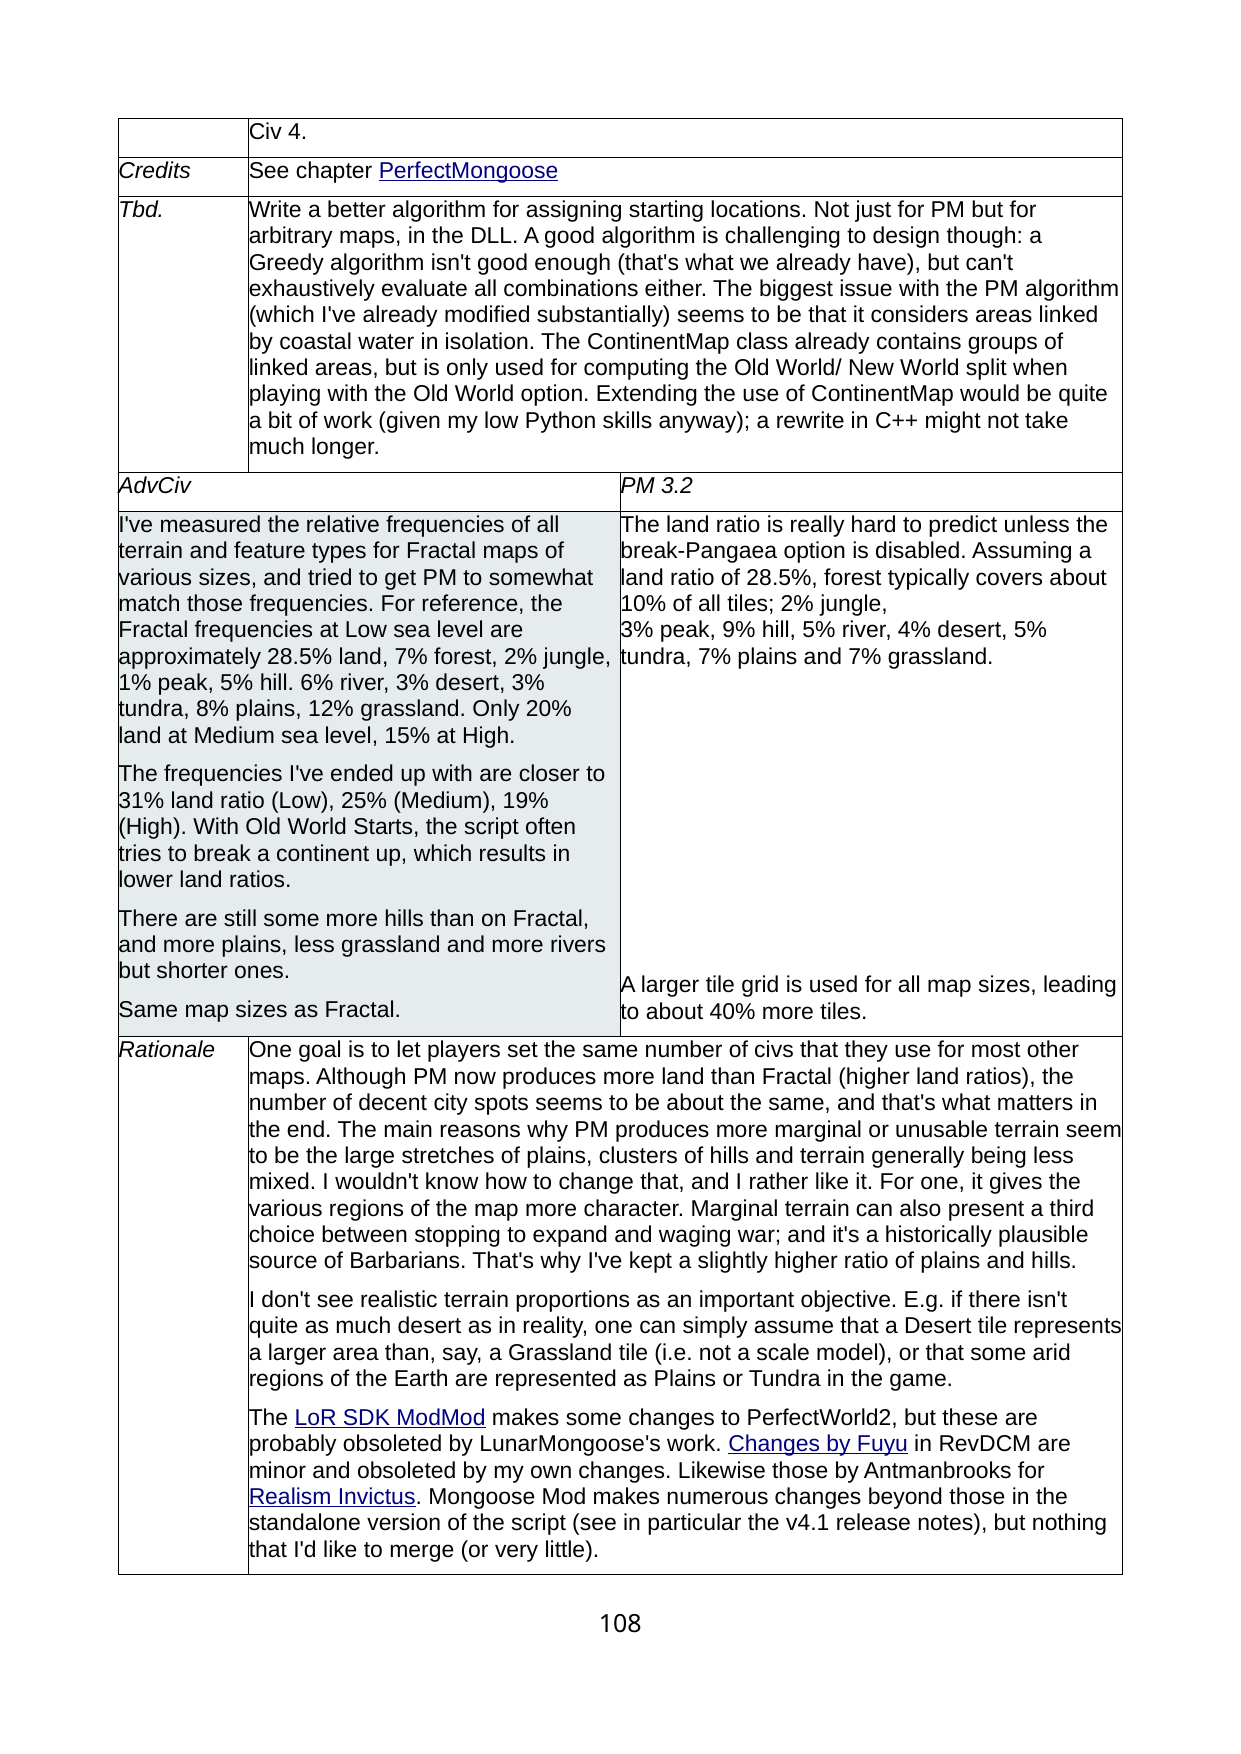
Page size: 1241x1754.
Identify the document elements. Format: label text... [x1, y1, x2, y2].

table_cell [119, 119, 248, 157]
table_cell Credits [119, 158, 248, 196]
table_cell Write a better algorithm for assigning starting locations. Not just for PM but for arbitrary maps, in the DLL. A good algorithm is challenging to design though: a Greedy algorithm isn't good enough (that's what we already have), but can't exhaustively evaluate all combinations either. The biggest issue with the PM algorithm (which I've already modified substantially) seems to be that it considers areas linked by coastal water in isolation. The ContinentMap class already contains groups of linked areas, but is only used for computing the Old World/ New World split when playing with the Old World option. Extending the use of ContinentMap would be quite a bit of work (given my low Python skills anyway); a rewrite in C++ might not take much longer. [249, 197, 1122, 472]
table_cell See chapter PerfectMongoose [249, 158, 1122, 196]
table_cell The land ratio is really hard to predict unless the break-Pangaea option is disabled. Assuming a land ratio of 28.5%, forest typically covers about 10% of all tiles; 2% jungle, 3% peak, 9% hill, 5% river, 4% desert, 5% tundra, 7% plains and 7% grassland. A larger tile grid is used for all map sizes, leading to about 40% more tiles. [621, 512, 1122, 1036]
table_cell Civ 4. [249, 119, 1122, 157]
table_cell Rationale [119, 1037, 248, 1574]
table_cell PM 3.2 [621, 473, 1122, 511]
table_cell I've measured the relative frequencies of all terrain and feature types for Fractal maps of various sizes, and tried to get PM to somewhat match those frequencies. For reference, the Fractal frequencies at Low sea level are approximately 28.5% land, 7% forest, 2% jungle, 1% peak, 5% hill. 6% river, 3% desert, 3% tundra, 8% plains, 12% grassland. Only 20% land at Medium sea level, 15% at High. The frequencies I've ended up with are closer to 31% land ratio (Low), 25% (Medium), 19% (High). With Old World Starts, the script often tries to break a continent up, which results in lower land ratios. There are still some more hills than on Fractal, and more plains, less grassland and more rivers but shorter ones. Same map sizes as Fractal. [119, 512, 620, 1036]
table_cell Tbd. [119, 197, 248, 472]
table_cell One goal is to let players set the same number of civs that they use for most other maps. Although PM now produces more land than Fractal (higher land ratios), the number of decent city spots seems to be about the same, and that's what matters in the end. The main reasons why PM produces more marginal or unusable terrain seem to be the large stretches of plains, clusters of hills and terrain generally being less mixed. I wouldn't know how to change that, and I rather like it. For one, it gives the various regions of the map more character. Marginal terrain can also present a third choice between stopping to expand and waging war; and it's a historically plausible source of Barbarians. That's why I've kept a slightly higher ratio of plains and hills. I don't see realistic terrain proportions as an important objective. E.g. if there isn't quite as much desert as in reality, one can simply assume that a Desert tile represents a larger area than, say, a Grassland tile (i.e. not a scale model), or that some arid regions of the Earth are represented as Plains or Tundra in the game. The LoR SDK ModMod makes some changes to PerfectWorld2, but these are probably obsoleted by LunarMongoose's work. Changes by Fuyu in RevDCM are minor and obsoleted by my own changes. Likewise those by Antmanbrooks for Realism Invictus. Mongoose Mod makes numerous changes beyond those in the standalone version of the script (see in particular the v4.1 release notes), but nothing that I'd like to merge (or very little). [249, 1037, 1122, 1574]
table_cell AdvCiv [119, 473, 620, 511]
